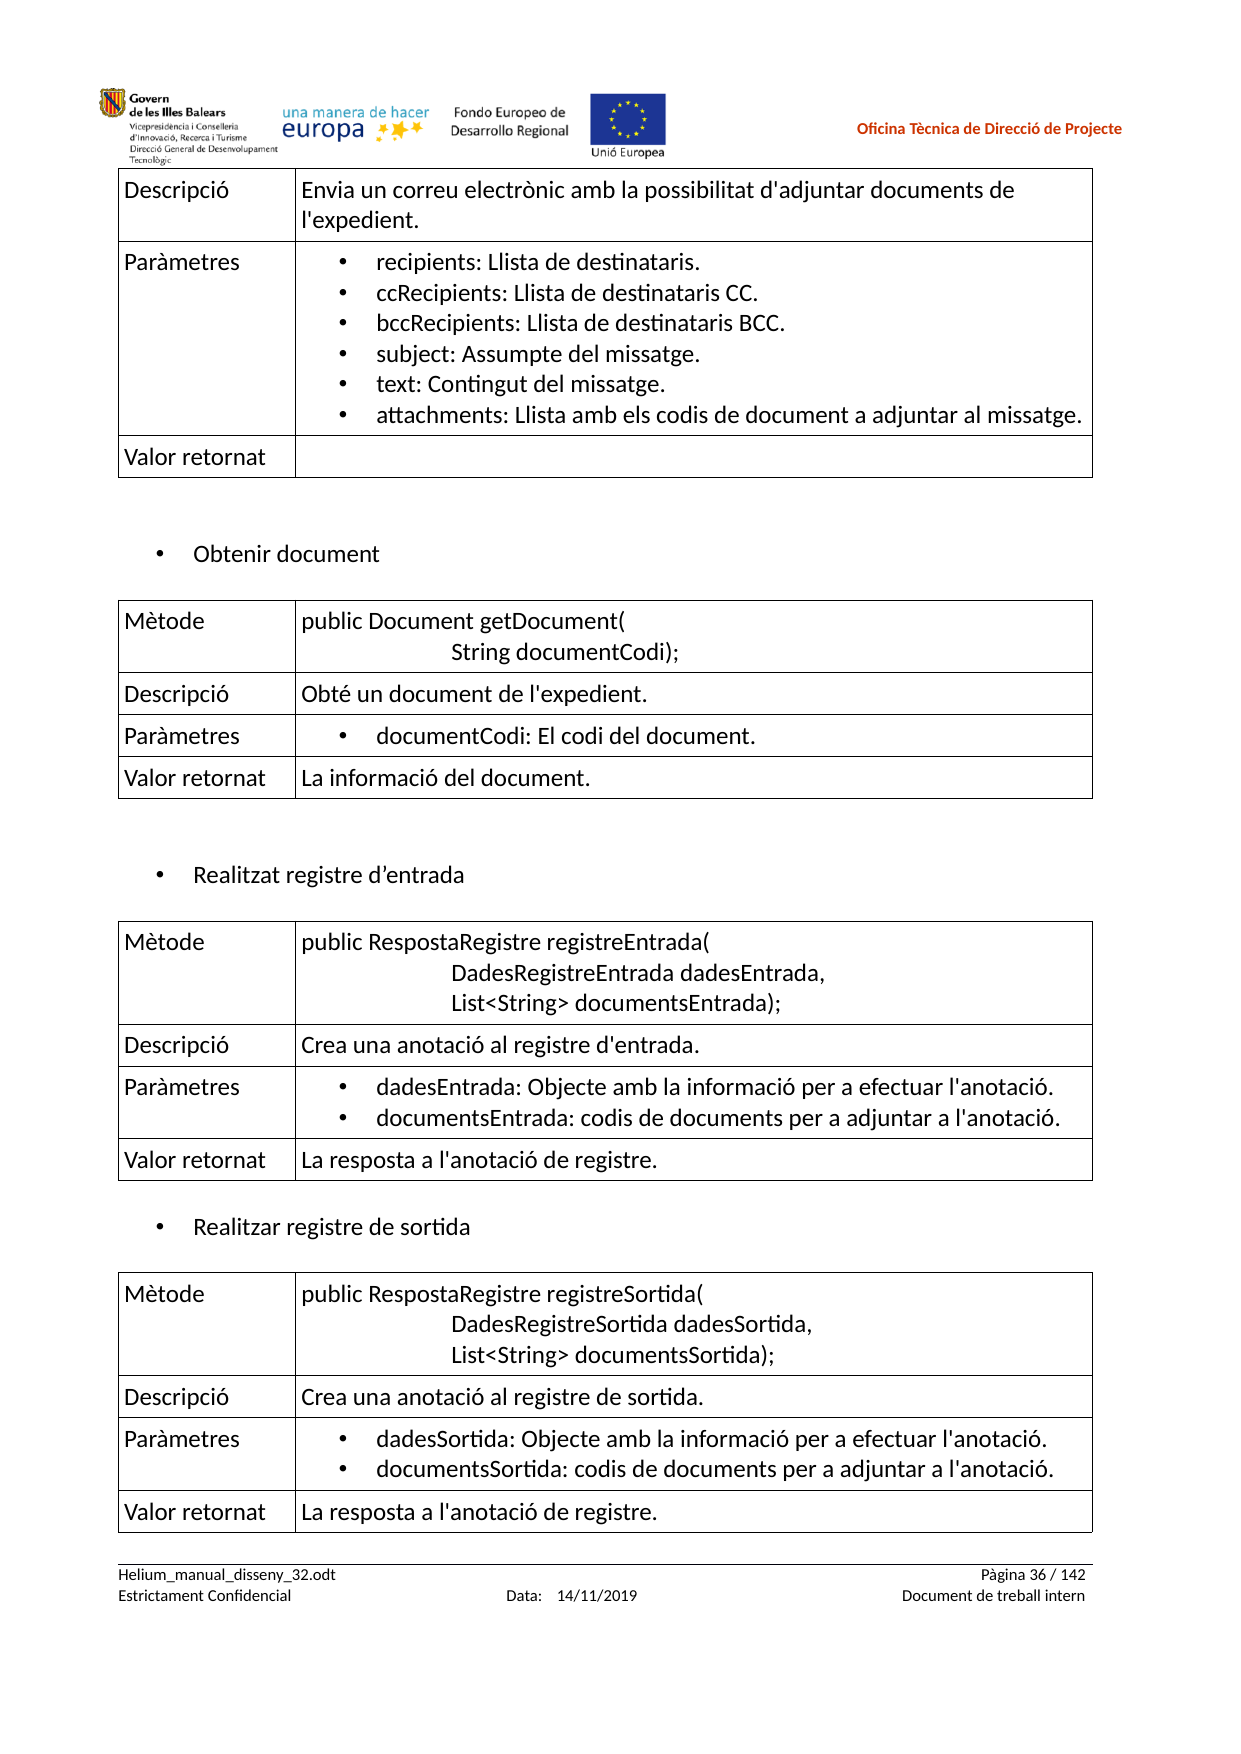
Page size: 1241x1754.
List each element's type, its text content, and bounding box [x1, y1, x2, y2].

table_cell Valor retornat [119, 436, 295, 477]
table_cell Envia un correu electrònic amb la possibilitat d'adjuntar documents de l'expedient. [296, 169, 1092, 241]
table_cell [296, 436, 1092, 477]
table_header Mètode [119, 601, 295, 672]
table_header Mètode [119, 1273, 295, 1375]
table_header public Document getDocument( String documentCodi); [296, 601, 1092, 672]
table_cell Paràmetres [119, 242, 295, 435]
table_cell Obté un document de l'expedient. [296, 673, 1092, 714]
table_header public RespostaRegistre registreSortida( DadesRegistreSortida dadesSortida, List<String> documentsSortida); [296, 1273, 1092, 1375]
table_cell Crea una anotació al registre d'entrada. [296, 1025, 1092, 1066]
table_cell Valor retornat [119, 1491, 295, 1532]
table_cell Paràmetres [119, 1067, 295, 1138]
table_cell Crea una anotació al registre de sortida. [296, 1376, 1092, 1417]
table_cell La resposta a l'anotació de registre. [296, 1491, 1092, 1532]
table_cell Valor retornat [119, 757, 295, 798]
table_header public RespostaRegistre registreEntrada( DadesRegistreEntrada dadesEntrada, List<String> documentsEntrada); [296, 922, 1092, 1024]
table_cell Valor retornat [119, 1139, 295, 1180]
table_cell La informació del document. [296, 757, 1092, 798]
table_cell recipients: Llista de destinataris. ccRecipients: Llista de destinataris CC. bccRecipients: Llista de destinataris BCC. subject: Assumpte del missatge. text: Contingut del missatge. attachments: Llista amb els codis de document a adjuntar al missatge. [296, 242, 1092, 435]
table_cell Paràmetres [119, 1418, 295, 1490]
table_cell Descripció [119, 673, 295, 714]
list Realitzar registre de sortida [156, 1211, 1122, 1242]
table_cell La resposta a l'anotació de registre. [296, 1139, 1092, 1180]
table_cell Descripció [119, 1025, 295, 1066]
table_cell documentCodi: El codi del document. [296, 715, 1092, 756]
list Realitzat registre d’entrada [156, 859, 1122, 890]
table_cell Paràmetres [119, 715, 295, 756]
list Obtenir document [156, 538, 1122, 569]
table_cell dadesEntrada: Objecte amb la informació per a efectuar l'anotació. documentsEntrada: codis de documents per a adjuntar a l'anotació. [296, 1067, 1092, 1138]
table_cell dadesSortida: Objecte amb la informació per a efectuar l'anotació. documentsSortida: codis de documents per a adjuntar a l'anotació. [296, 1418, 1092, 1490]
picture [99, 87, 668, 166]
table_cell Descripció [119, 1376, 295, 1417]
table_header Mètode [119, 922, 295, 1024]
table_cell Descripció [119, 169, 295, 241]
